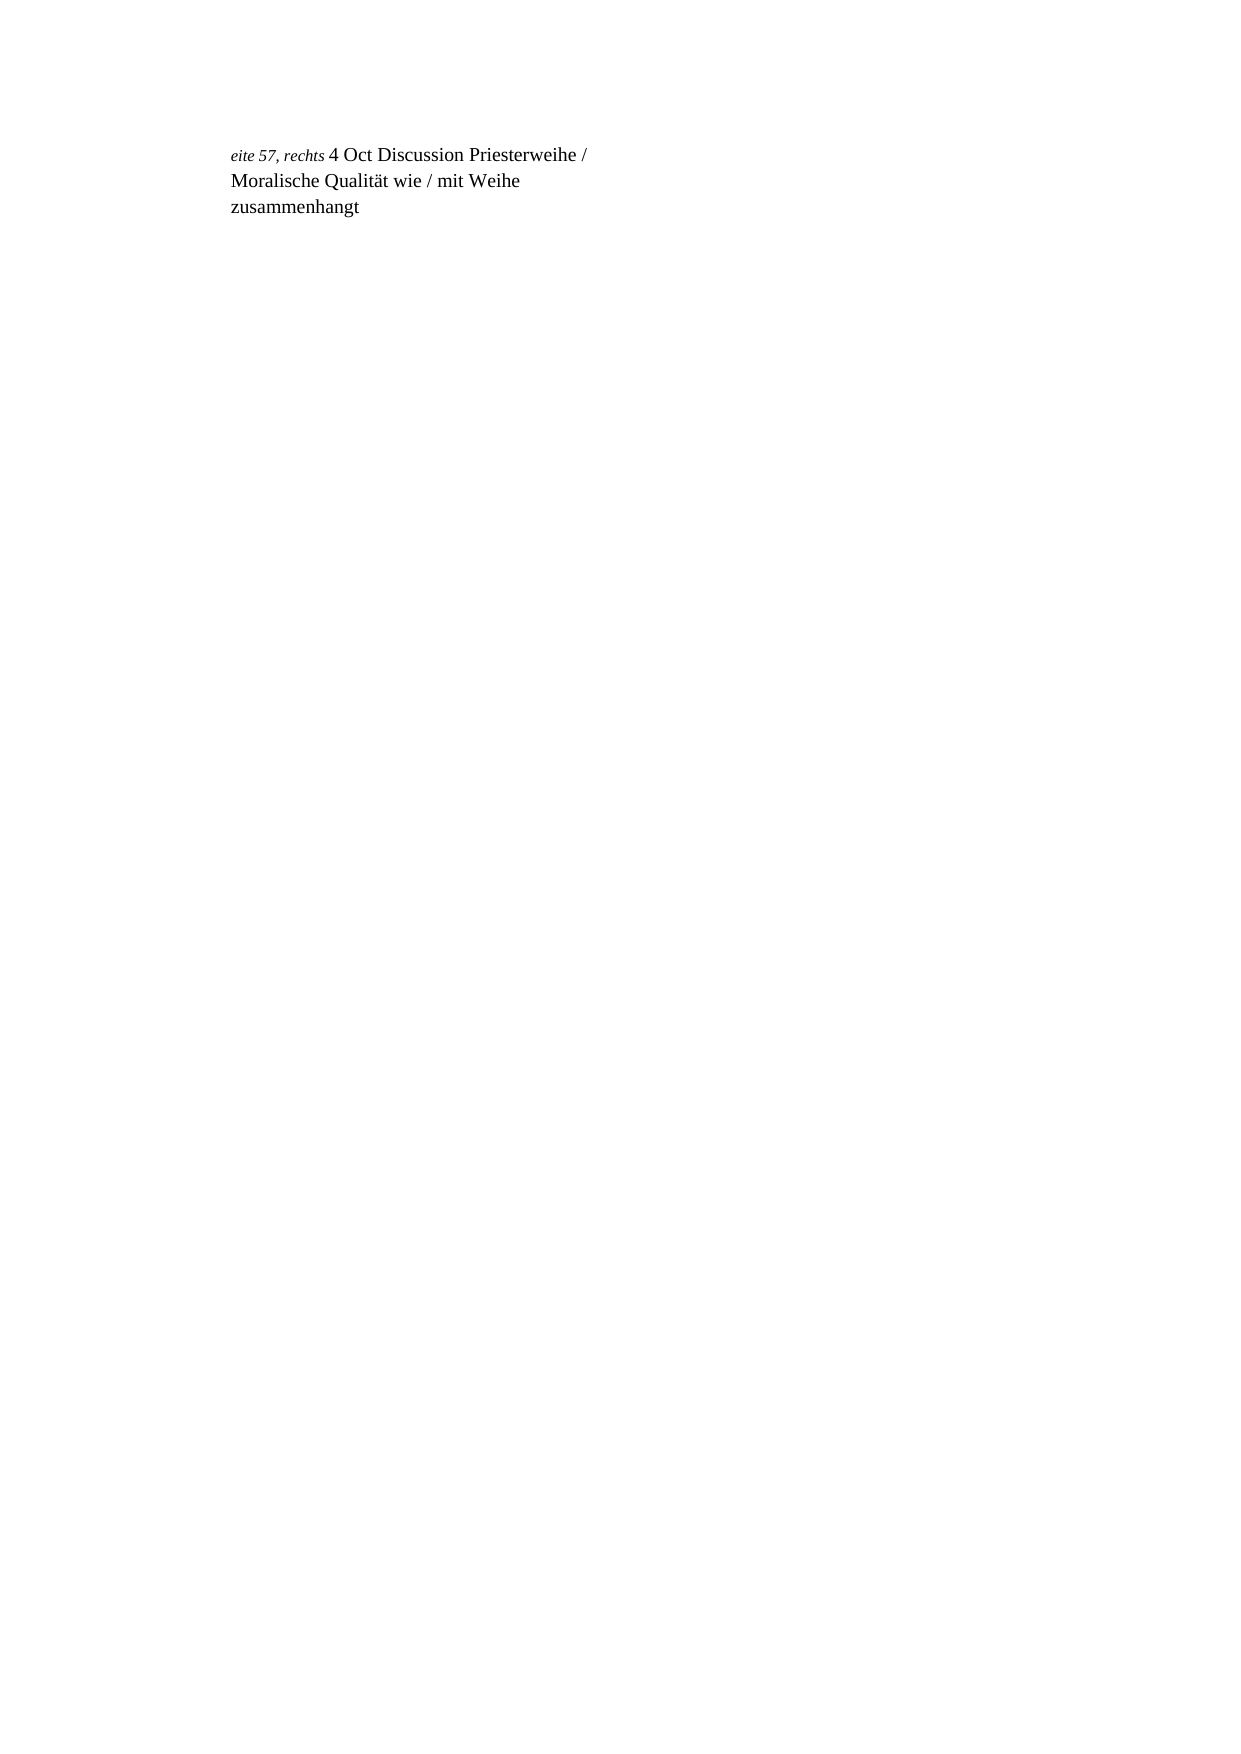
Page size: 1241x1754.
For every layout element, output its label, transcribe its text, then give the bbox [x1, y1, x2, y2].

text Seite 57, rechts 4 Oct Discussion Priesterweihe / Moralische Qualität wie / mit Weihe zusammenhangt [231, 121, 609, 218]
